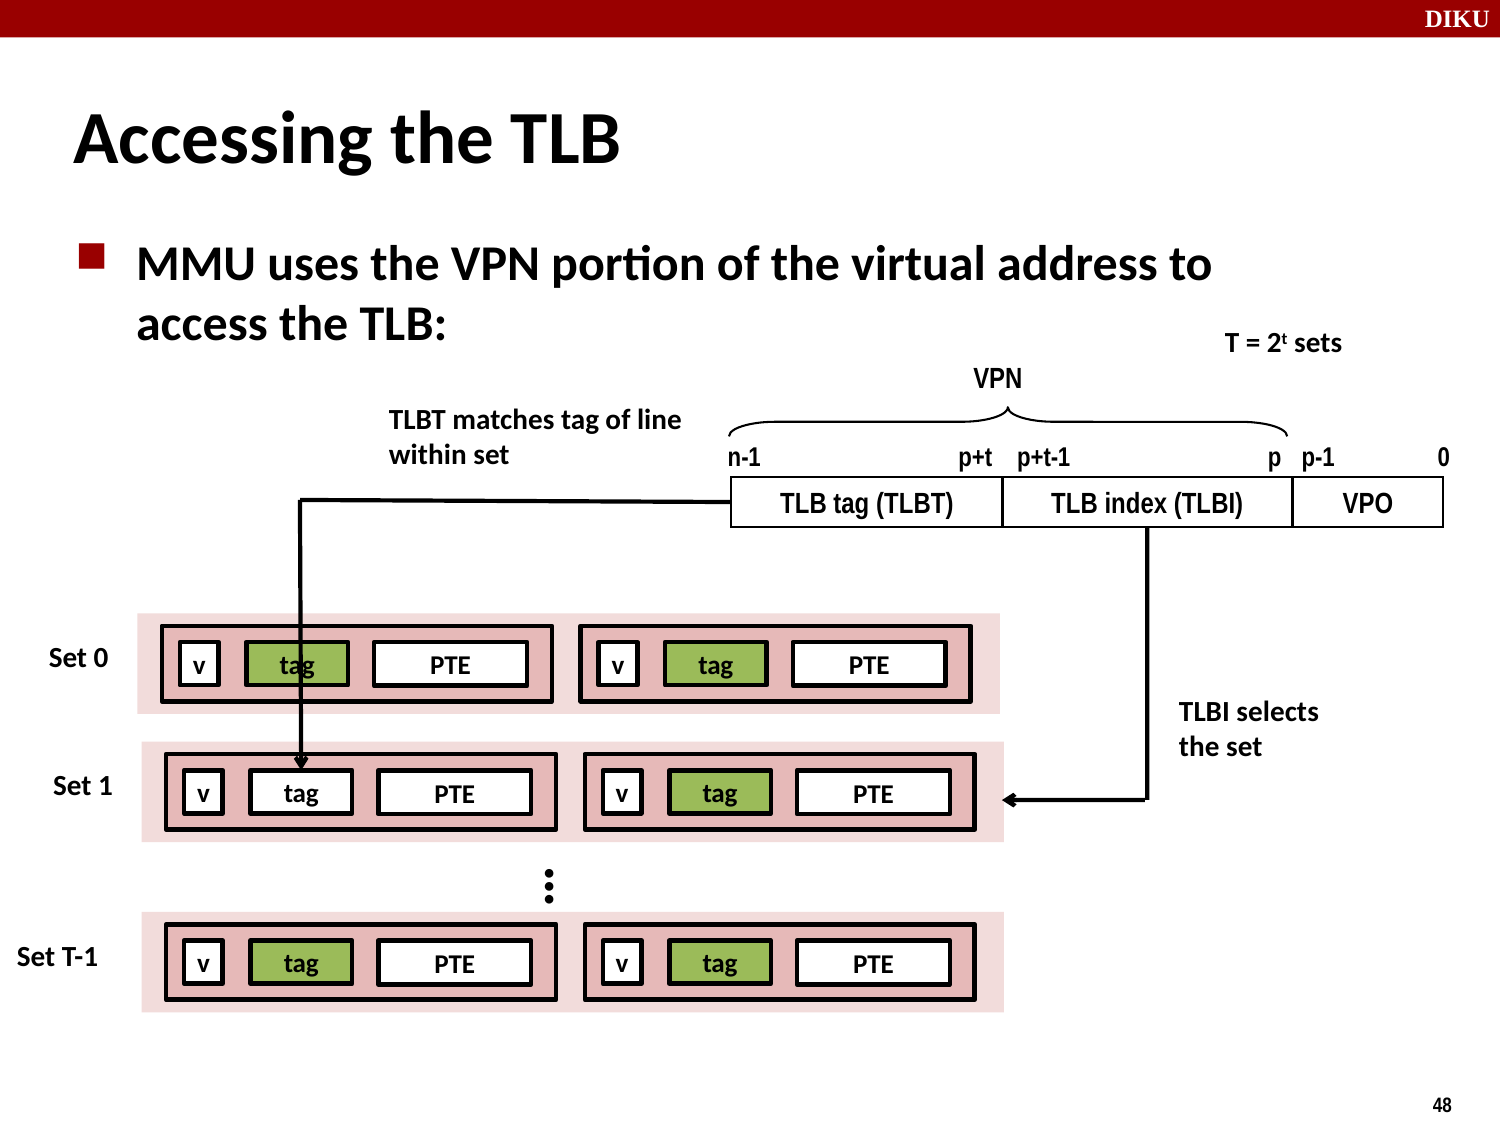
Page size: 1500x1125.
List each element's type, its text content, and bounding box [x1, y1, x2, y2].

text_box PTE [378, 940, 532, 985]
text_box tag [246, 642, 298, 686]
text_box MMU uses the VPN portion of the virtual address to access the TLB: [65, 223, 1361, 363]
text_box T = 2t sets [1210, 316, 1398, 377]
text_box n-1 [713, 427, 784, 483]
text_box VPO [1292, 477, 1444, 527]
text_box PTE [797, 770, 950, 814]
text_box [137, 613, 298, 714]
text_box p [1253, 427, 1300, 483]
text_box v [602, 770, 642, 814]
text_box v [179, 642, 219, 686]
text_box 0 [1422, 427, 1468, 483]
text_box [141, 741, 1004, 843]
text_box [141, 911, 1004, 1013]
text_box TLBI selects the set [1164, 685, 1336, 780]
text_box TLBT matches tag of line within set [374, 392, 713, 498]
text_box p+t [943, 427, 1016, 483]
text_box v [184, 770, 223, 814]
text_box TLB index (TLBI) [1002, 477, 1292, 527]
text_box PTE [378, 770, 532, 814]
text_box VPN [958, 346, 1052, 407]
text_box v [602, 940, 642, 984]
text_box tag [669, 940, 771, 984]
text_box Set 0 [34, 631, 141, 691]
text_box PTE [797, 940, 950, 985]
text_box tag [250, 770, 353, 814]
text_box Accessing the TLB [58, 71, 1304, 197]
text_box Set T-1 [2, 929, 137, 990]
text_box tag [665, 642, 767, 686]
text_box Set 1 [38, 759, 145, 820]
text_box tag [303, 642, 348, 686]
text_box p+t-1 [1016, 427, 1099, 483]
text_box tag [250, 940, 353, 984]
text_box PTE [792, 642, 946, 686]
text_box v [184, 940, 223, 984]
text_box … [487, 843, 603, 911]
text_box tag [669, 770, 771, 814]
text_box [303, 613, 1000, 714]
text_box v [598, 642, 638, 686]
text_box p-1 [1300, 427, 1358, 477]
text_box TLB tag (TLBT) [730, 477, 1002, 527]
text_box PTE [374, 642, 528, 686]
